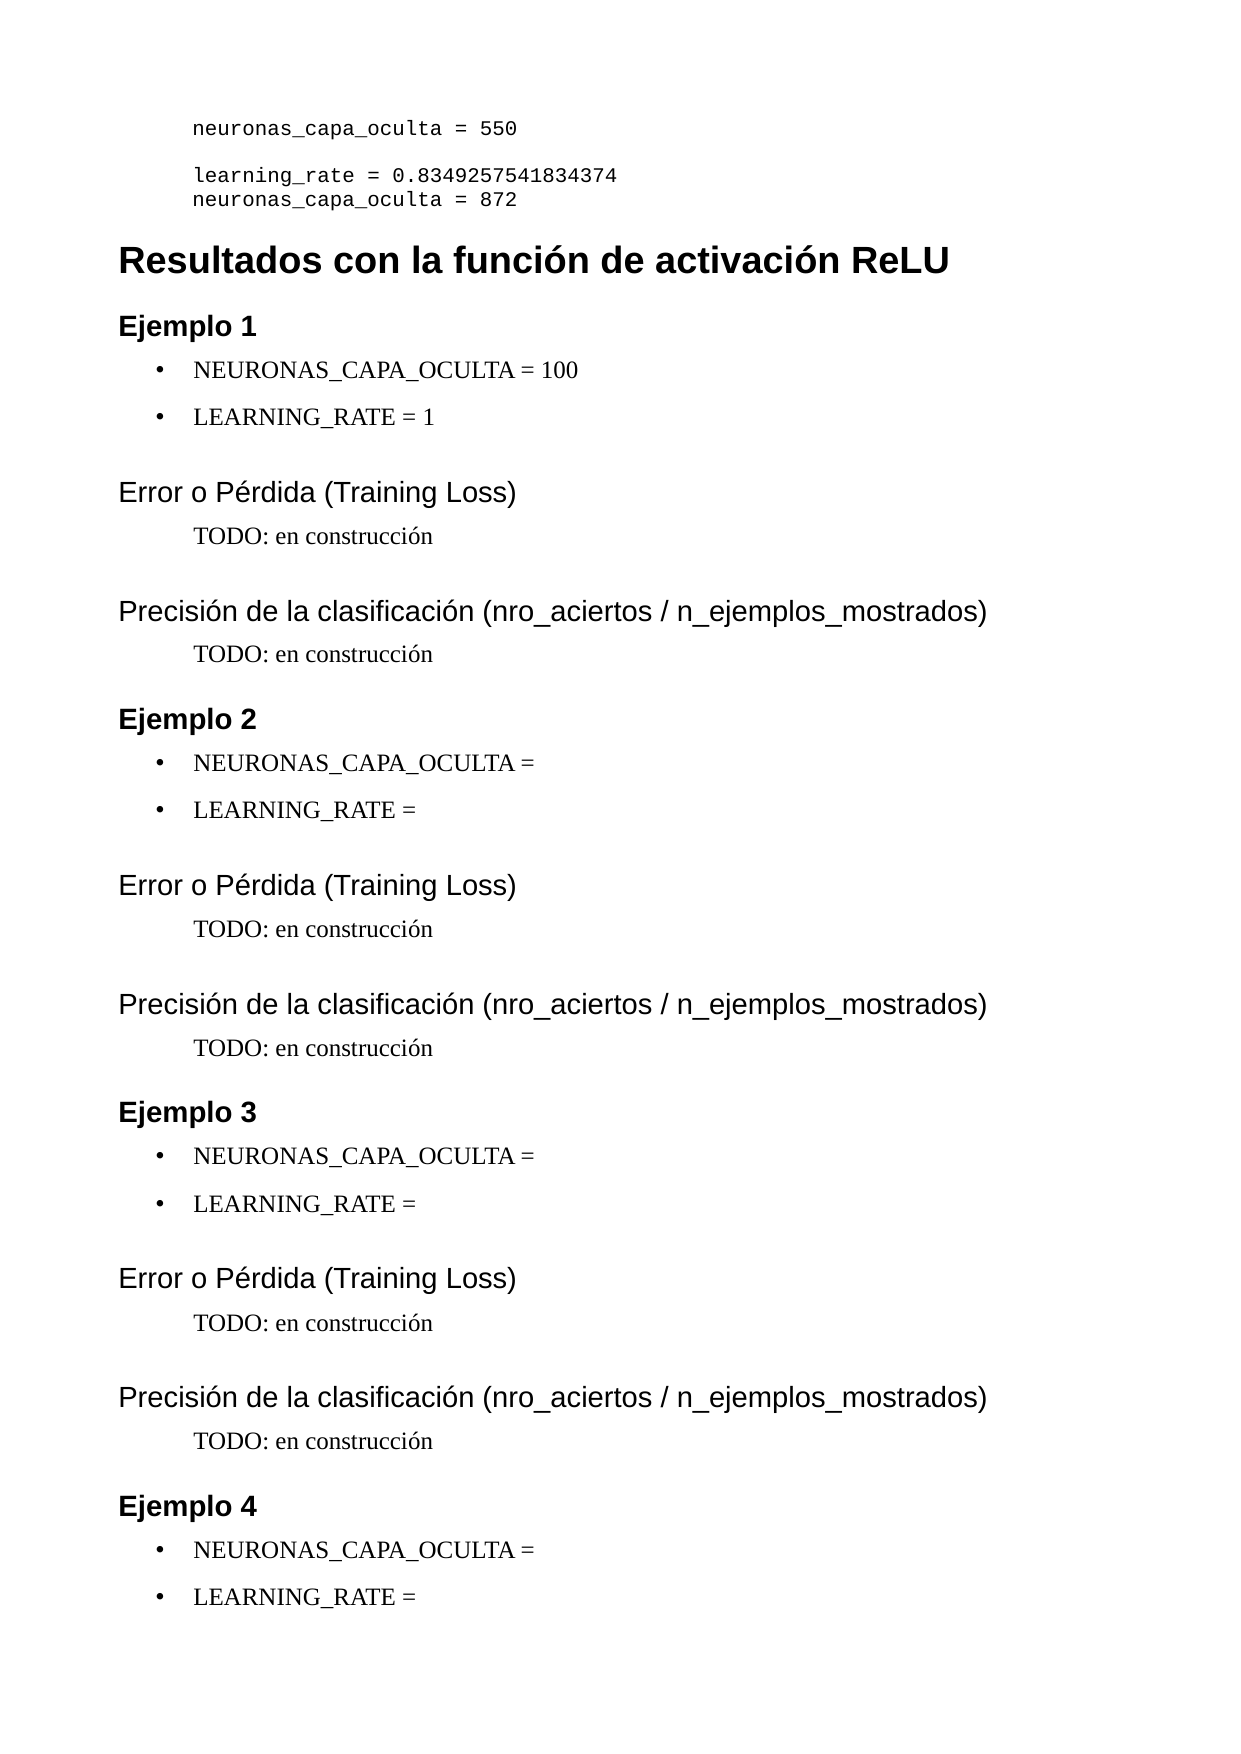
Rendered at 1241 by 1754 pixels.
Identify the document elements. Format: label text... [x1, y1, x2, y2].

list LEARNING_RATE = 1 [156, 402, 1122, 431]
list NEURONAS_CAPA_OCULTA = 100 [156, 355, 1122, 383]
text TODO: en construcción [193, 521, 1122, 550]
subtitle Ejemplo 1 [118, 308, 1122, 342]
list NEURONAS_CAPA_OCULTA = [156, 1535, 1122, 1563]
list LEARNING_RATE = [156, 1189, 1122, 1218]
text TODO: en construcción [193, 639, 1122, 668]
subtitle Error o Pérdida (Training Loss) [118, 1262, 1122, 1295]
subtitle Error o Pérdida (Training Loss) [118, 475, 1122, 508]
text TODO: en construcción [193, 1308, 1122, 1336]
subtitle Error o Pérdida (Training Loss) [118, 868, 1122, 902]
subtitle Ejemplo 2 [118, 702, 1122, 736]
subtitle Precisión de la clasificación (nro_aciertos / n_ejemplos_mostrados) [118, 1380, 1122, 1414]
list LEARNING_RATE = [156, 796, 1122, 824]
list NEURONAS_CAPA_OCULTA = [156, 1141, 1122, 1170]
text learning_rate = 0.8349257541834374 [192, 165, 1122, 189]
list LEARNING_RATE = [156, 1582, 1122, 1611]
text neuronas_capa_oculta = 872 [192, 189, 1122, 213]
subtitle Ejemplo 3 [118, 1095, 1122, 1129]
subtitle Resultados con la función de activación ReLU [118, 238, 1122, 281]
text TODO: en construcción [193, 1033, 1122, 1062]
subtitle Precisión de la clasificación (nro_aciertos / n_ejemplos_mostrados) [118, 593, 1122, 627]
text neuronas_capa_oculta = 550 [192, 118, 1122, 142]
text TODO: en construcción [193, 1426, 1122, 1455]
list NEURONAS_CAPA_OCULTA = [156, 748, 1122, 777]
subtitle Precisión de la clasificación (nro_aciertos / n_ejemplos_mostrados) [118, 987, 1122, 1020]
subtitle Ejemplo 4 [118, 1488, 1122, 1522]
text TODO: en construcción [193, 914, 1122, 943]
